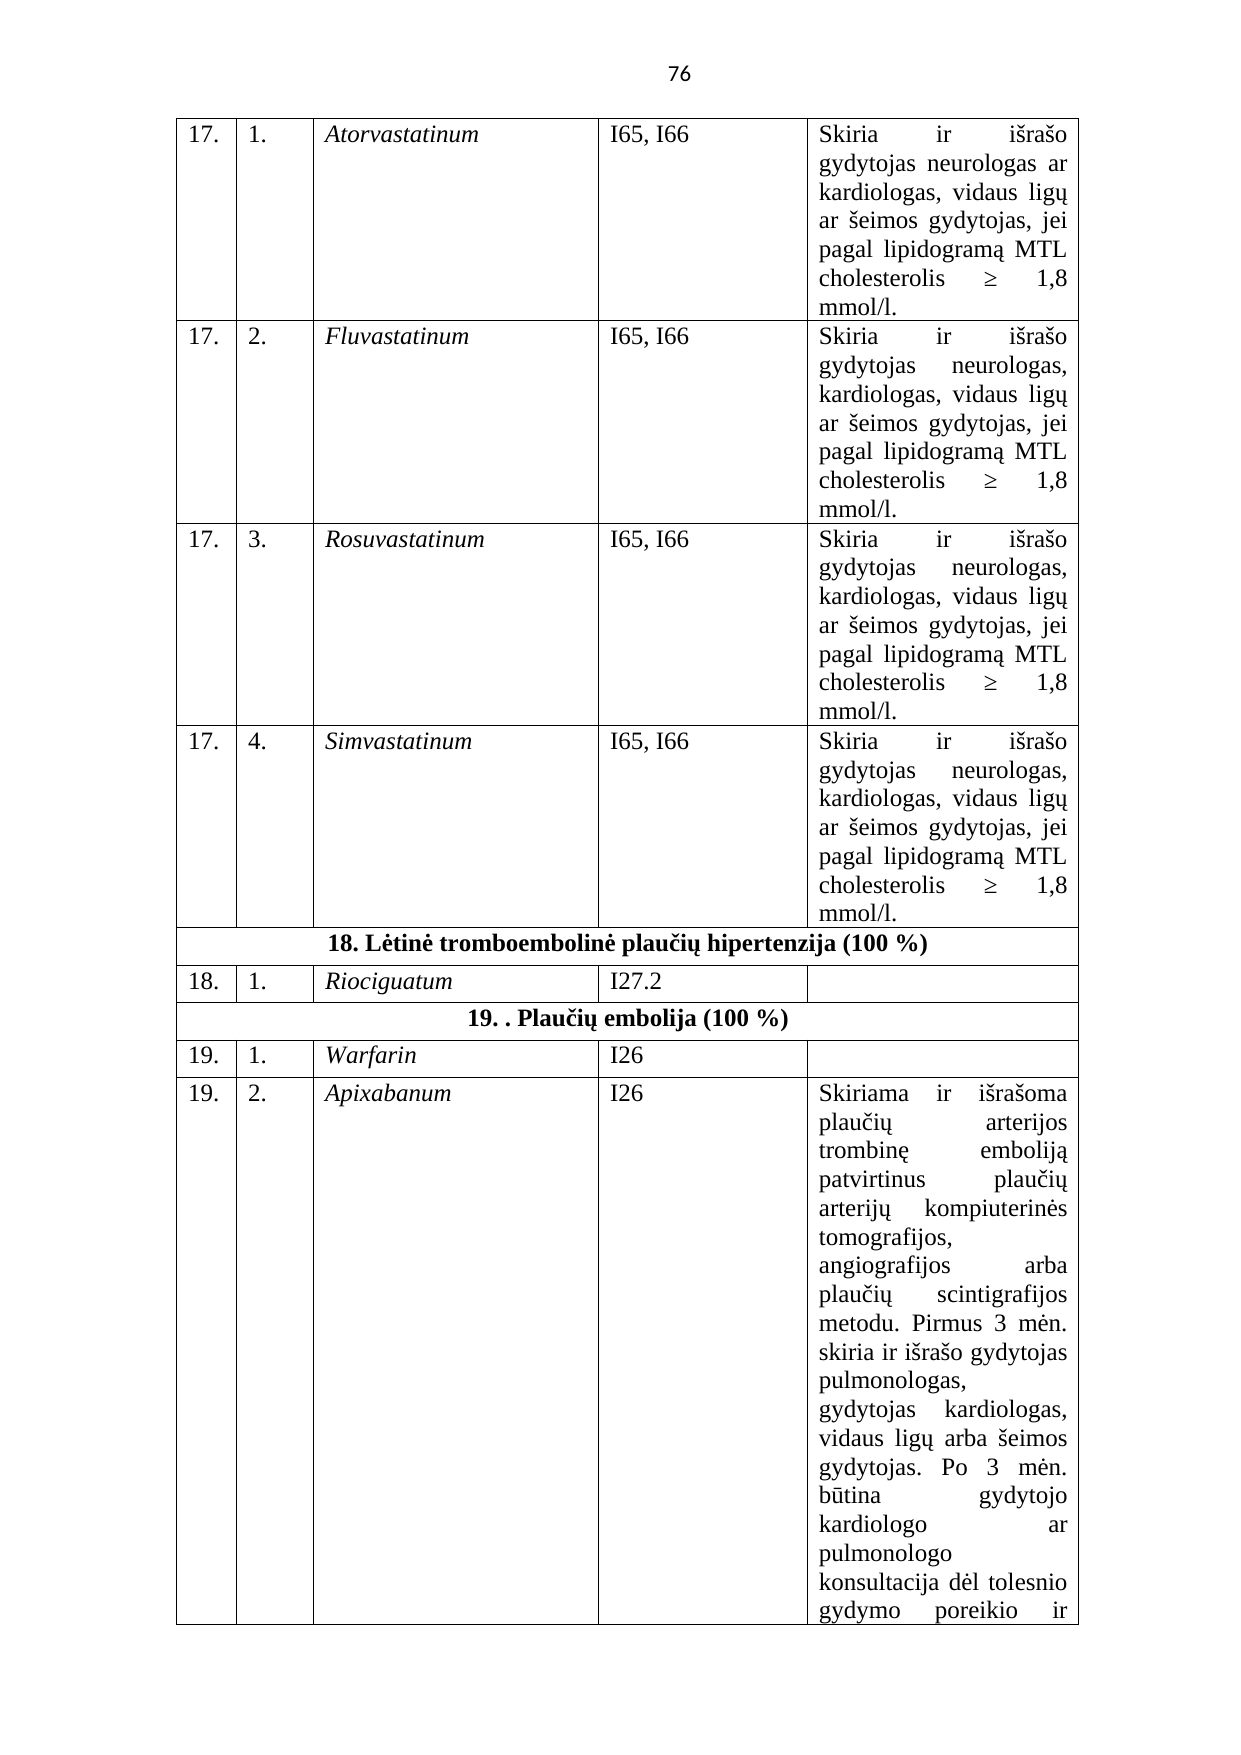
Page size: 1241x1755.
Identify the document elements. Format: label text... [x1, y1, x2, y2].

table_cell [1109, 1002, 1123, 1039]
table_cell [808, 966, 1078, 1002]
table_cell 18. Lėtinė tromboembolinė plaučių hipertenzija (100 %) [177, 928, 1078, 965]
table_cell [1084, 118, 1088, 320]
table_cell [1093, 523, 1099, 725]
table_cell [1084, 725, 1088, 927]
table_cell Riociguatum [314, 966, 598, 1002]
table_cell [1103, 1002, 1109, 1039]
table_cell [1109, 320, 1123, 523]
table_cell Rosuvastatinum [314, 524, 598, 725]
table_cell [1103, 927, 1109, 965]
table_cell [1084, 1002, 1088, 1039]
table_cell [1084, 1040, 1088, 1077]
table_cell [1109, 1040, 1123, 1077]
table_cell 3. [237, 524, 313, 725]
table_cell [1103, 965, 1109, 1002]
table_cell I65, I66 [599, 726, 807, 927]
table_cell [1099, 320, 1103, 523]
table_cell [1079, 1002, 1083, 1039]
table_cell 1. [237, 119, 313, 320]
table_cell Skiria ir išrašo gydytojas neurologas, kardiologas, vidaus ligų ar šeimos gydytojas, jei pagal lipidogramą MTL cholesterolis ≥ 1,8 mmol/l. [808, 726, 1078, 927]
table_cell [1099, 1040, 1103, 1077]
table_cell 1. [237, 1041, 313, 1077]
table_cell 19. [177, 1078, 236, 1624]
table_cell I26 [599, 1041, 807, 1077]
table_cell [1079, 965, 1083, 1002]
table_cell [1088, 1002, 1093, 1039]
table_cell [1109, 725, 1123, 927]
table_cell Warfarin [314, 1041, 598, 1077]
table_cell [1109, 118, 1123, 320]
table_cell [1084, 1077, 1088, 1624]
table_cell [1103, 523, 1109, 725]
table_cell [1093, 725, 1099, 927]
table_cell [1099, 965, 1103, 1002]
table_cell [1099, 523, 1103, 725]
table_cell Apixabanum [314, 1078, 598, 1624]
table_cell [1099, 1077, 1103, 1624]
table_cell Skiria ir išrašo gydytojas neurologas, kardiologas, vidaus ligų ar šeimos gydytojas, jei pagal lipidogramą MTL cholesterolis ≥ 1,8 mmol/l. [808, 524, 1078, 725]
table_cell [1093, 927, 1099, 965]
table_cell [1084, 523, 1088, 725]
table_cell [1099, 118, 1103, 320]
table_cell [1088, 118, 1093, 320]
table_cell I65, I66 [599, 119, 807, 320]
table_cell [1088, 523, 1093, 725]
table_cell [1079, 1040, 1083, 1077]
table_cell [1088, 1040, 1093, 1077]
table_cell 4. [237, 726, 313, 927]
table_cell Skiria ir išrašo gydytojas neurologas ar kardiologas, vidaus ligų ar šeimos gydytojas, jei pagal lipidogramą MTL cholesterolis ≥ 1,8 mmol/l. [808, 119, 1078, 320]
table_cell I26 [599, 1078, 807, 1624]
table_cell [1109, 1077, 1123, 1624]
table_cell [1088, 320, 1093, 523]
table_cell [1093, 1002, 1099, 1039]
table_cell [1103, 1040, 1109, 1077]
table_cell [1084, 927, 1088, 965]
table_cell [1088, 965, 1093, 1002]
table_cell [1093, 1040, 1099, 1077]
table_cell Fluvastatinum [314, 321, 598, 523]
table_cell I65, I66 [599, 524, 807, 725]
table_cell 1. [237, 966, 313, 1002]
table_cell [1099, 927, 1103, 965]
table_cell 17. [177, 119, 236, 320]
table_cell I27.2 [599, 966, 807, 1002]
table_cell [808, 1041, 1078, 1077]
table_cell [1088, 927, 1093, 965]
table_cell 17. [177, 524, 236, 725]
table_cell [1079, 725, 1083, 927]
table_cell [1099, 725, 1103, 927]
table_cell [1103, 1077, 1109, 1624]
table_cell [1103, 118, 1109, 320]
table_cell 19. [177, 1041, 236, 1077]
table_cell Skiriama ir išrašoma plaučių arterijos trombinę emboliją patvirtinus plaučių arterijų kompiuterinės tomografijos, angiografijos arba plaučių scintigrafijos metodu. Pirmus 3 mėn. skiria ir išrašo gydytojas pulmonologas, gydytojas kardiologas, vidaus ligų arba šeimos gydytojas. Po 3 mėn. būtina gydytojo kardiologo ar pulmonologo konsultacija dėl tolesnio gydymo poreikio ir [808, 1078, 1078, 1624]
table_cell I65, I66 [599, 321, 807, 523]
table_cell [1093, 965, 1099, 1002]
table_cell [1079, 523, 1083, 725]
table_cell 2. [237, 321, 313, 523]
table_cell [1109, 927, 1123, 965]
table_cell [1088, 725, 1093, 927]
table_cell 19. . Plaučių embolija (100 %) [177, 1003, 1078, 1039]
table_cell [1079, 927, 1083, 965]
table_cell [1109, 965, 1123, 1002]
table_cell Simvastatinum [314, 726, 598, 927]
table_cell [1079, 1077, 1083, 1624]
table_cell 17. [177, 321, 236, 523]
table_cell [1079, 118, 1083, 320]
table_cell [1079, 320, 1083, 523]
table_cell [1093, 118, 1099, 320]
table_cell [1099, 1002, 1103, 1039]
table_cell [1093, 320, 1099, 523]
table_cell 2. [237, 1078, 313, 1624]
table_cell [1103, 725, 1109, 927]
table_cell [1093, 1077, 1099, 1624]
table_cell Atorvastatinum [314, 119, 598, 320]
table_cell 17. [177, 726, 236, 927]
table_cell [1088, 1077, 1093, 1624]
table_cell [1103, 320, 1109, 523]
table_cell Skiria ir išrašo gydytojas neurologas, kardiologas, vidaus ligų ar šeimos gydytojas, jei pagal lipidogramą MTL cholesterolis ≥ 1,8 mmol/l. [808, 321, 1078, 523]
table_cell [1084, 965, 1088, 1002]
table_cell [1084, 320, 1088, 523]
table_cell [1109, 523, 1123, 725]
table_cell 18. [177, 966, 236, 1002]
